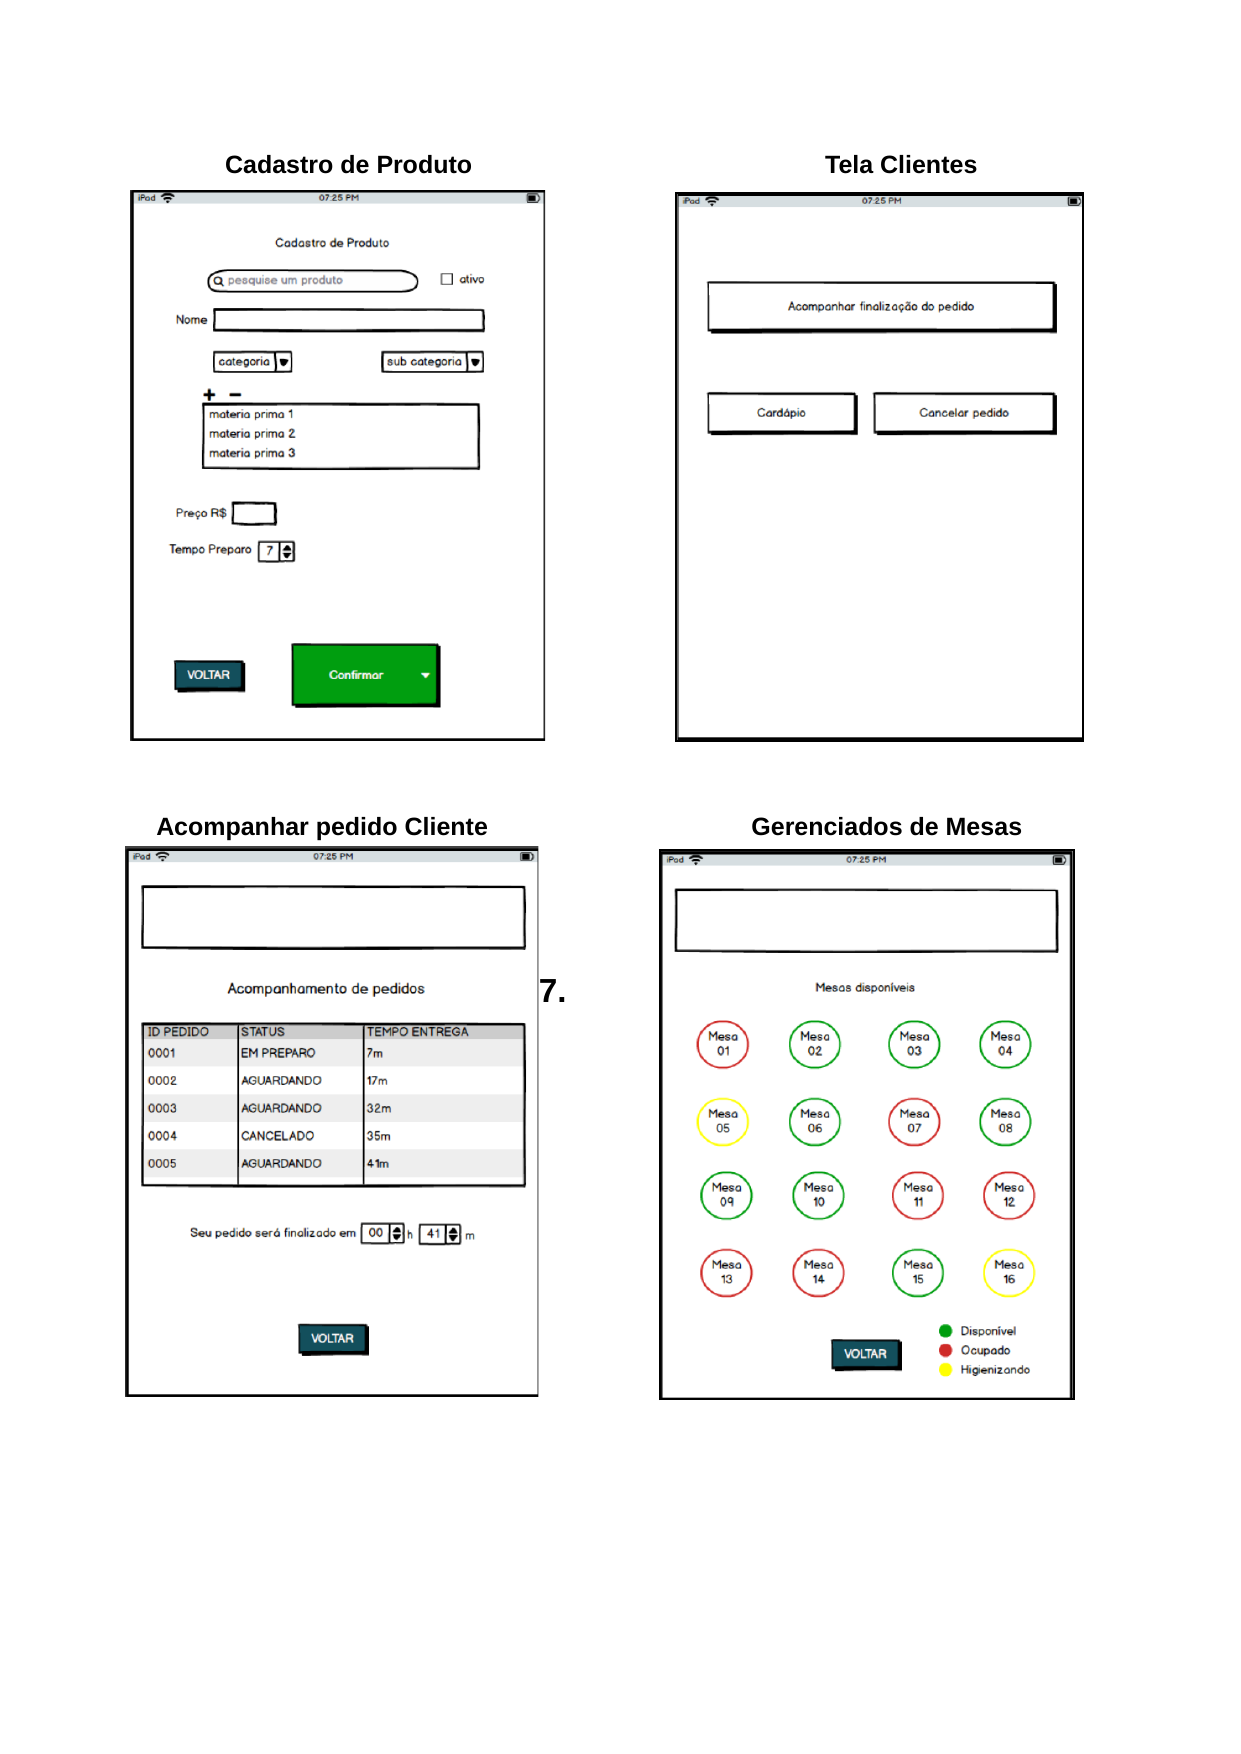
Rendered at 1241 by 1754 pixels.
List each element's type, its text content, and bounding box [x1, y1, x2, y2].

text 7. [539, 971, 659, 1009]
picture [661, 851, 1073, 1398]
picture [130, 190, 546, 741]
text [1075, 971, 1090, 1009]
text Acompanhar pedido Cliente Gerenciados de Mesas [150, 812, 1090, 841]
picture [125, 846, 539, 1397]
picture [677, 194, 1082, 740]
text Cadastro de Produto Tela Clientes [150, 150, 1090, 179]
